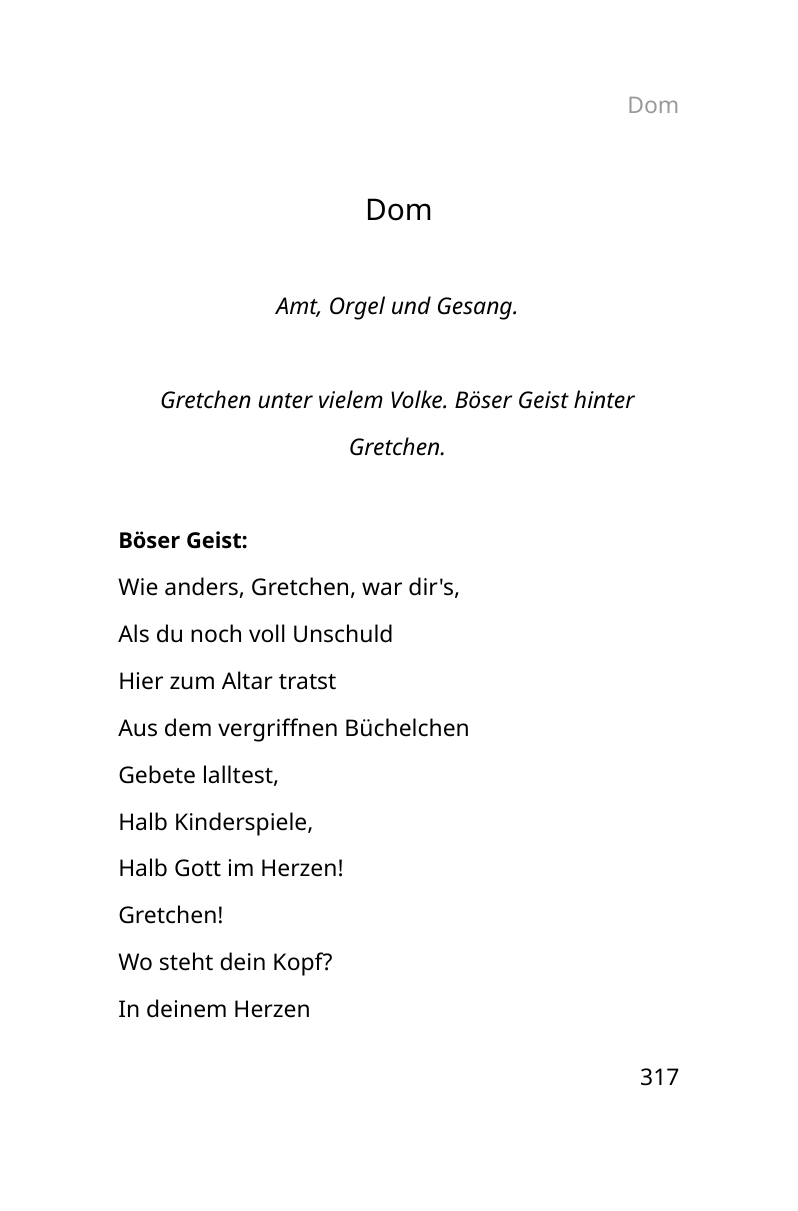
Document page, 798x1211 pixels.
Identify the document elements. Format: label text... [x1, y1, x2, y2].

text Gretchen unter vielem Volke. Böser Geist hinter Gretchen. [118, 348, 679, 462]
subtitle Dom [118, 149, 679, 229]
text Böser Geist: Wie anders, Gretchen, war dir's, Als du noch voll Unschuld Hier zum Altar tratst Aus dem vergriffnen Büchelchen Gebete lalltest, Halb Kinderspiele, Halb Gott im Herzen! Gretchen! Wo steht dein Kopf? In deinem Herzen [118, 489, 679, 1024]
text Amt, Orgel und Gesang. [118, 253, 679, 321]
